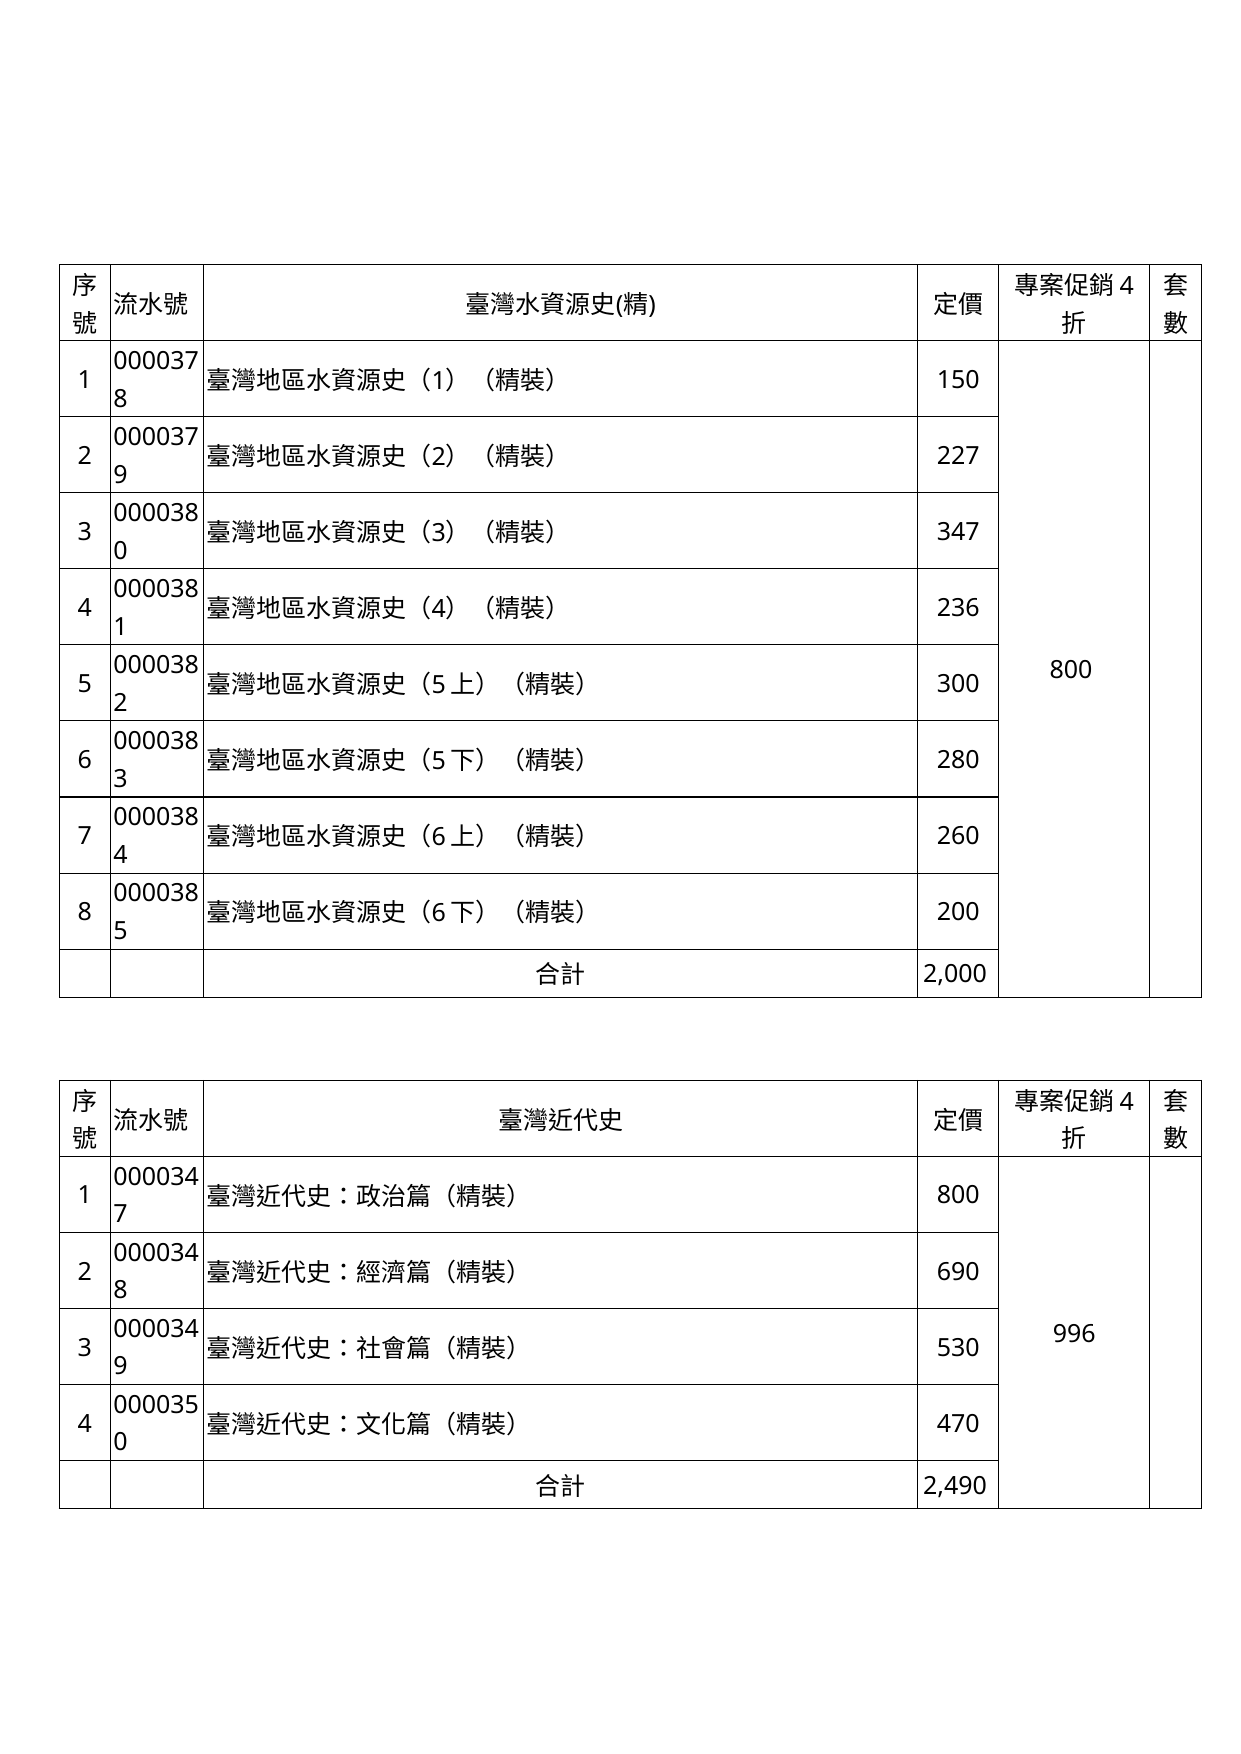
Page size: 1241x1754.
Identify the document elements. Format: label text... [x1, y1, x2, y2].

table_cell 690 [918, 1233, 998, 1308]
table_cell [59, 114, 110, 264]
table_cell 序號 [60, 1081, 110, 1156]
table_cell 347 [918, 493, 998, 568]
table_cell 260 [918, 798, 998, 872]
table_cell 0000385 [111, 874, 203, 948]
table_cell 800 [999, 341, 1149, 997]
table_cell 臺灣地區水資源史（5下）（精裝） [204, 721, 917, 796]
table_cell 流水號 [111, 1081, 203, 1156]
table_cell 臺灣地區水資源史（6下）（精裝） [204, 874, 917, 948]
table_cell 0000347 [111, 1157, 203, 1232]
table_cell [59, 998, 110, 1080]
table_cell 1 [60, 341, 110, 416]
table_cell 2,000 [918, 950, 998, 997]
table_cell 臺灣近代史：經濟篇（精裝） [204, 1233, 917, 1308]
table_cell 227 [918, 417, 998, 492]
table_cell 合計 [204, 1461, 917, 1508]
table_cell [110, 114, 203, 264]
table_cell 0000383 [111, 721, 203, 796]
table_cell 3 [60, 1309, 110, 1384]
table_cell 236 [918, 569, 998, 644]
table_cell 臺灣地區水資源史（1）（精裝） [204, 341, 917, 416]
table_cell 0000379 [111, 417, 203, 492]
table_cell [111, 1461, 203, 1508]
table_cell [60, 950, 110, 997]
table_cell 1 [60, 1157, 110, 1232]
table_cell [918, 114, 998, 264]
table_cell [1150, 998, 1201, 1080]
table_cell 150 [918, 341, 998, 416]
table_cell [1150, 1157, 1201, 1508]
table_cell [918, 998, 998, 1080]
table_cell 定價 [918, 265, 998, 340]
table_cell 定價 [918, 1081, 998, 1156]
table_cell 套數 [1150, 1081, 1201, 1156]
table_cell 合計 [204, 950, 917, 997]
table_cell 專案促銷4折 [999, 265, 1149, 340]
table_cell 臺灣地區水資源史（3）（精裝） [204, 493, 917, 568]
table_cell 0000381 [111, 569, 203, 644]
table_cell 臺灣近代史：社會篇（精裝） [204, 1309, 917, 1384]
table_cell 臺灣地區水資源史（4）（精裝） [204, 569, 917, 644]
table_cell [1150, 341, 1201, 997]
table_cell 4 [60, 1385, 110, 1460]
table_cell [999, 998, 1149, 1080]
table_cell 流水號 [111, 265, 203, 340]
table_cell 996 [999, 1157, 1149, 1508]
table_cell 2,490 [918, 1461, 998, 1508]
table_cell 臺灣近代史：文化篇（精裝） [204, 1385, 917, 1460]
table_cell 5 [60, 645, 110, 720]
table_cell 200 [918, 874, 998, 948]
table_cell 0000378 [111, 341, 203, 416]
table_cell 臺灣地區水資源史（2）（精裝） [204, 417, 917, 492]
table_cell [60, 1461, 110, 1508]
table_cell [111, 950, 203, 997]
table_cell 套數 [1150, 265, 1201, 340]
table_cell 300 [918, 645, 998, 720]
table_cell 2 [60, 1233, 110, 1308]
table_cell 3 [60, 493, 110, 568]
table_cell 序號 [60, 265, 110, 340]
table_cell 470 [918, 1385, 998, 1460]
table_cell [1150, 114, 1201, 264]
table_cell 8 [60, 874, 110, 948]
table_cell [204, 998, 918, 1080]
table_cell 臺灣近代史 [204, 1081, 917, 1156]
table_cell 4 [60, 569, 110, 644]
table_cell 7 [60, 798, 110, 872]
table_cell 臺灣地區水資源史（5上）（精裝） [204, 645, 917, 720]
table_cell 0000380 [111, 493, 203, 568]
table_cell 0000348 [111, 1233, 203, 1308]
table_cell 800 [918, 1157, 998, 1232]
table_cell [204, 114, 918, 264]
table_cell 0000349 [111, 1309, 203, 1384]
table_cell 0000350 [111, 1385, 203, 1460]
table_cell 530 [918, 1309, 998, 1384]
table_cell [999, 114, 1149, 264]
table_cell 專案促銷4折 [999, 1081, 1149, 1156]
table_cell 0000384 [111, 798, 203, 872]
table_cell 280 [918, 721, 998, 796]
table_cell 6 [60, 721, 110, 796]
table_cell 臺灣地區水資源史（6上）（精裝） [204, 798, 917, 872]
table_cell 0000382 [111, 645, 203, 720]
table_cell 臺灣近代史：政治篇（精裝） [204, 1157, 917, 1232]
table_cell [110, 998, 203, 1080]
table_cell 臺灣水資源史(精) [204, 265, 917, 340]
table_cell 2 [60, 417, 110, 492]
